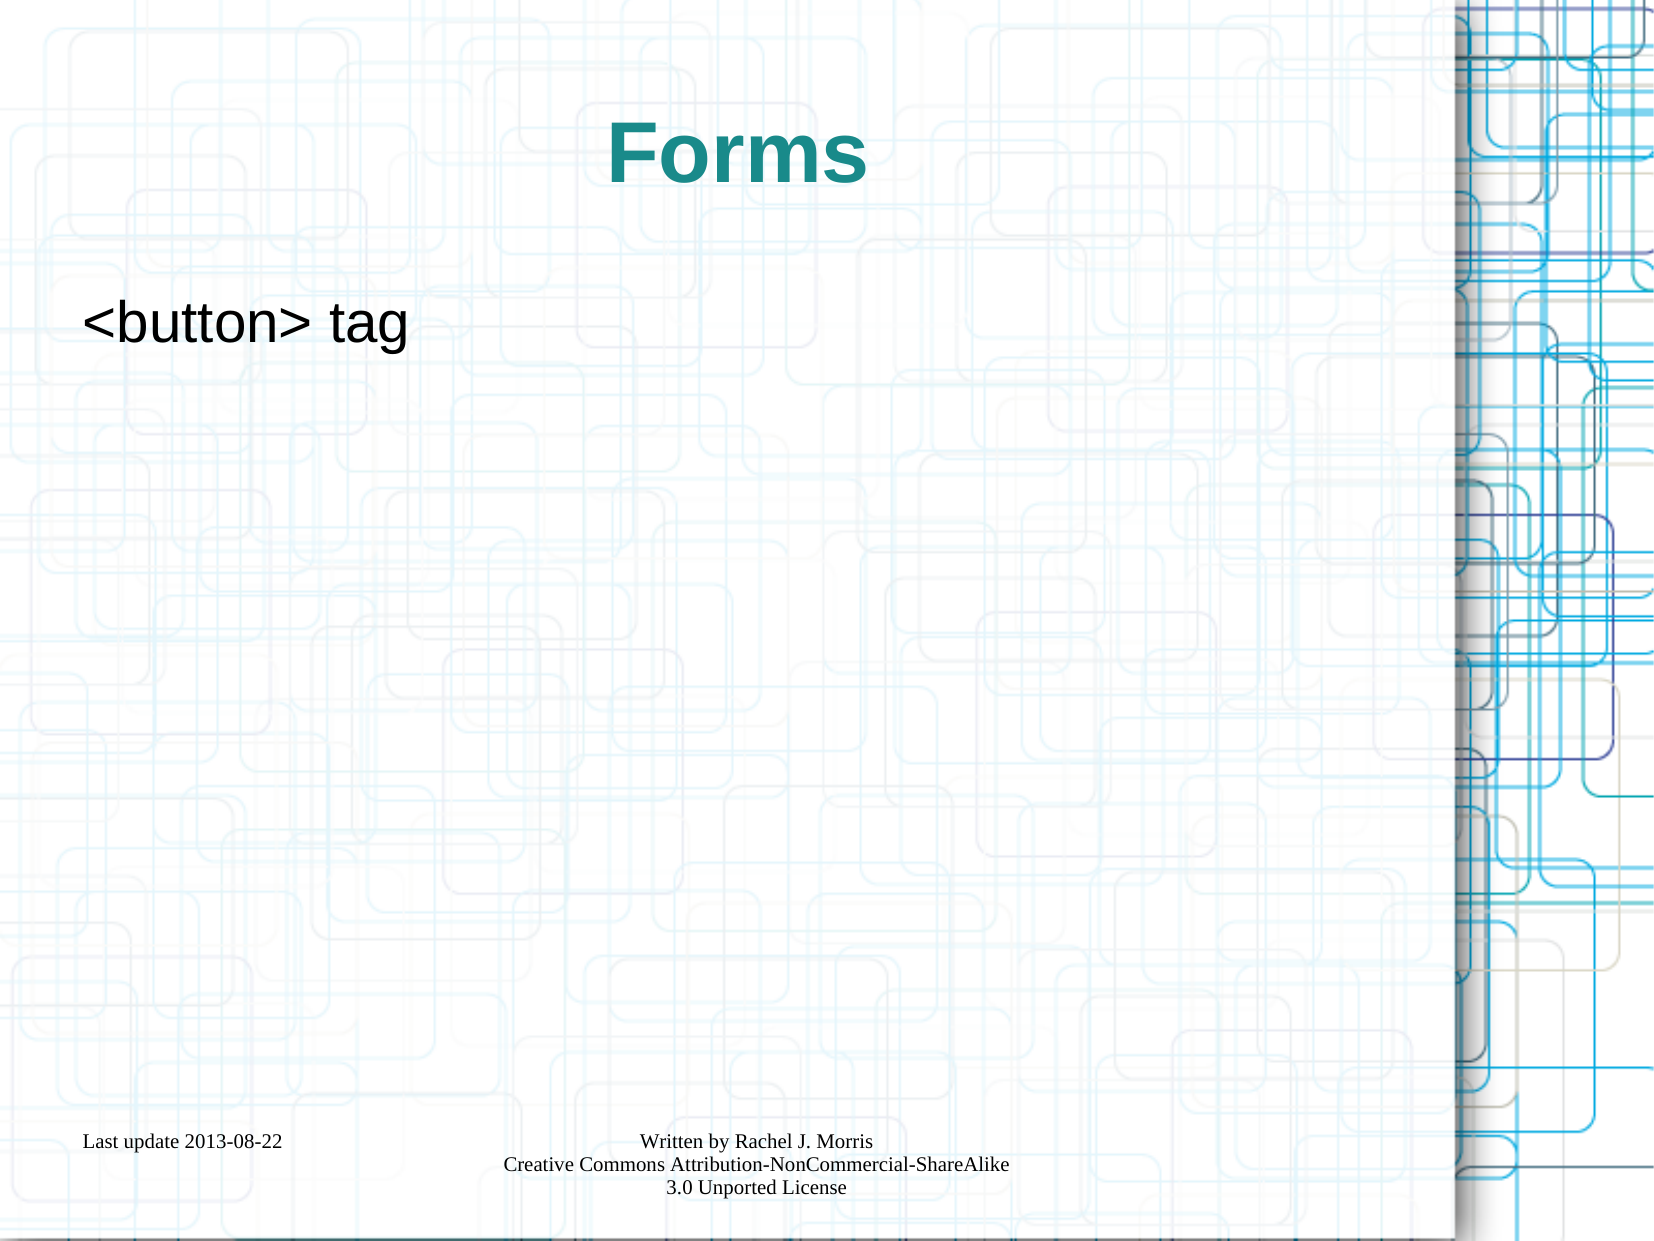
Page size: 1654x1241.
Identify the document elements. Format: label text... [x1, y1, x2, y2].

picture [0, 0, 1654, 1241]
title Forms [59, 49, 1418, 257]
list <button> tag [82, 290, 1418, 1010]
